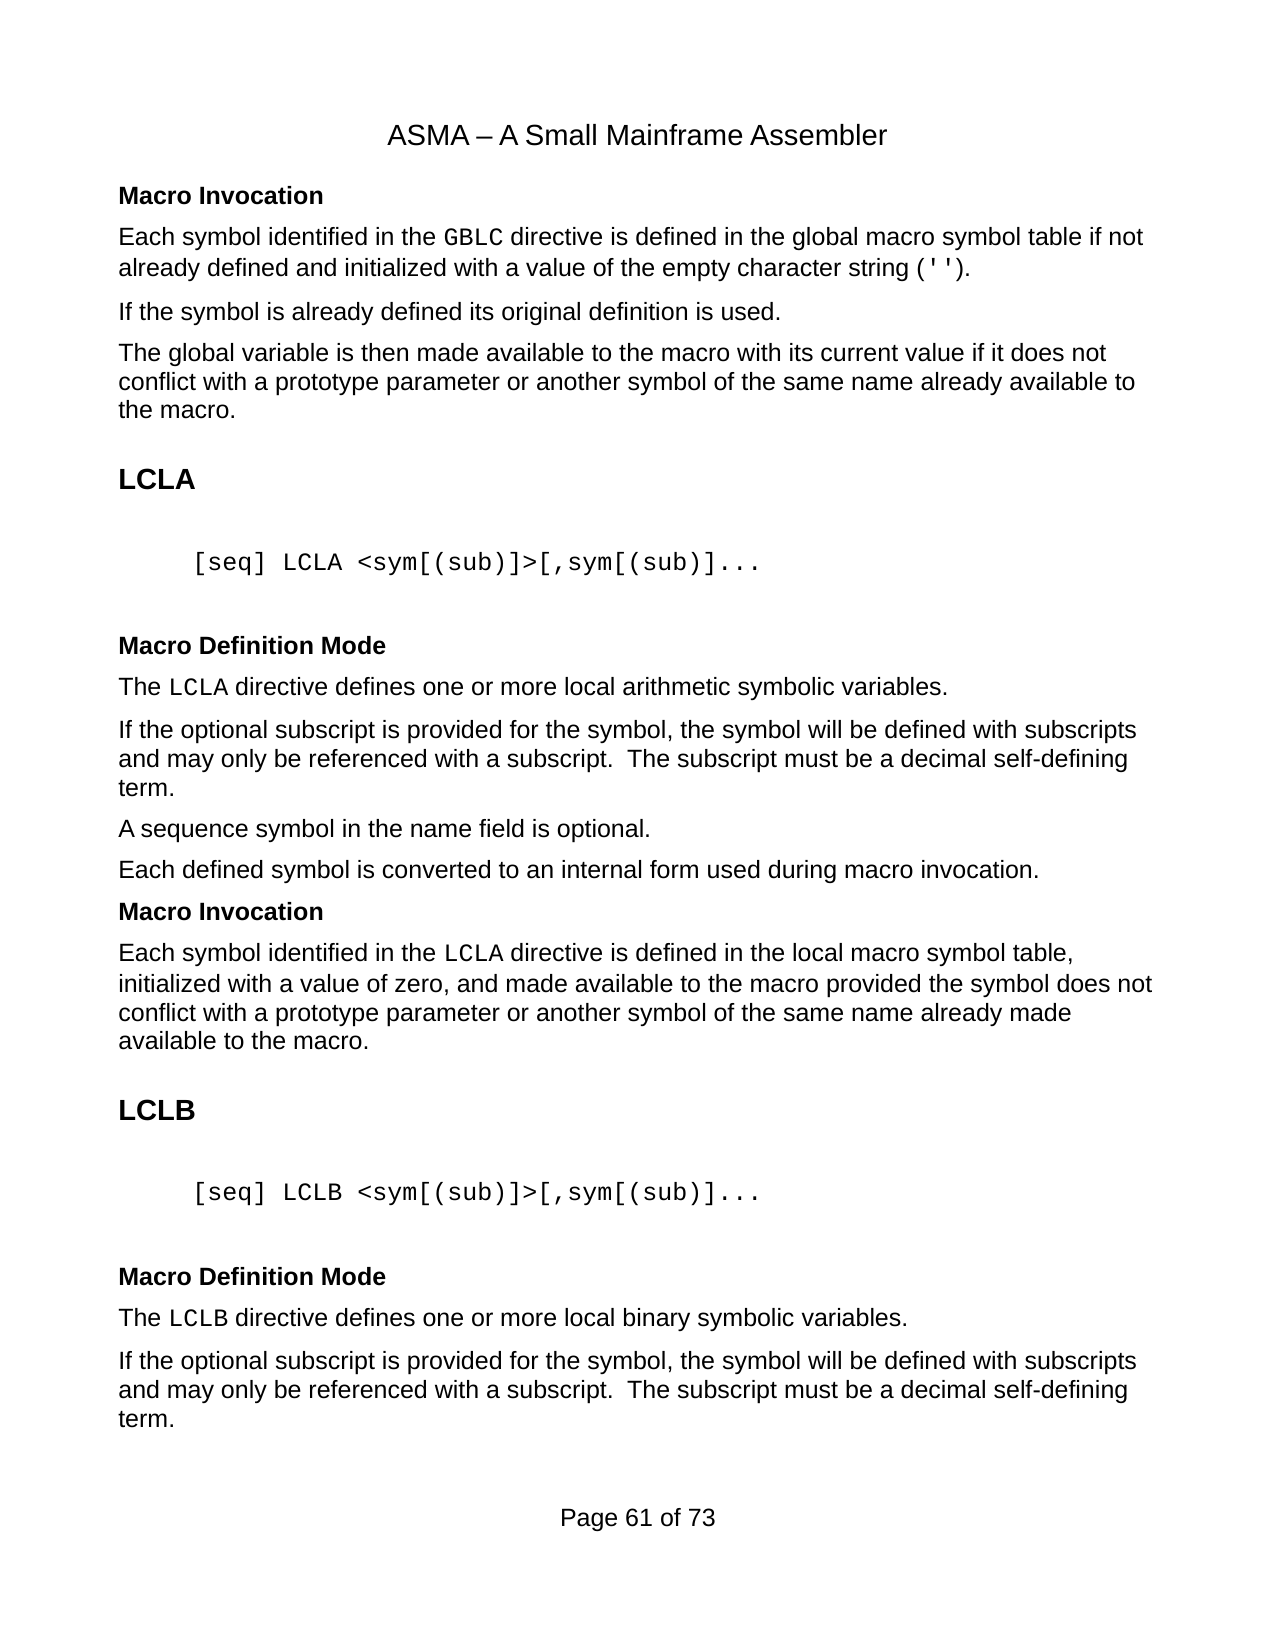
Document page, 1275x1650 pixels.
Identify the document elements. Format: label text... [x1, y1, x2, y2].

text The LCLA directive defines one or more local arithmetic symbolic variables. [118, 672, 1157, 703]
text If the optional subscript is provided for the symbol, the symbol will be defined with subscripts and may only be referenced with a subscript. The subscript must be a decimal self-defining term. [118, 715, 1157, 802]
text Each symbol identified in the LCLA directive is defined in the local macro symbol table, initialized with a value of zero, and made available to the macro provided the symbol does not conflict with a prototype parameter or another symbol of the same name already made available to the macro. [118, 938, 1157, 1055]
text The LCLB directive defines one or more local binary symbolic variables. [118, 1303, 1157, 1334]
text Macro Definition Mode [118, 631, 1157, 659]
text Macro Definition Mode [118, 1262, 1157, 1290]
text [seq] LCLA <sym[(sub)]>[,sym[(sub)]... [192, 549, 1157, 577]
text Each symbol identified in the GBLC directive is defined in the global macro symbol table if not already defined and initialized with a value of the empty character string (''). [118, 222, 1157, 284]
text If the optional subscript is provided for the symbol, the symbol will be defined with subscripts and may only be referenced with a subscript. The subscript must be a decimal self-defining term. [118, 1346, 1157, 1432]
text The global variable is then made available to the macro with its current value if it does not conflict with a prototype parameter or another symbol of the same name already available to the macro. [118, 338, 1157, 424]
subtitle LCLB [118, 1093, 1157, 1126]
text [seq] LCLB <sym[(sub)]>[,sym[(sub)]... [192, 1180, 1157, 1208]
text Macro Invocation [118, 897, 1157, 925]
text A sequence symbol in the name field is optional. [118, 814, 1157, 843]
subtitle LCLA [118, 462, 1157, 495]
text If the symbol is already defined its original definition is used. [118, 297, 1157, 326]
text Each defined symbol is converted to an internal form used during macro invocation. [118, 855, 1157, 884]
text Macro Invocation [118, 181, 1157, 210]
